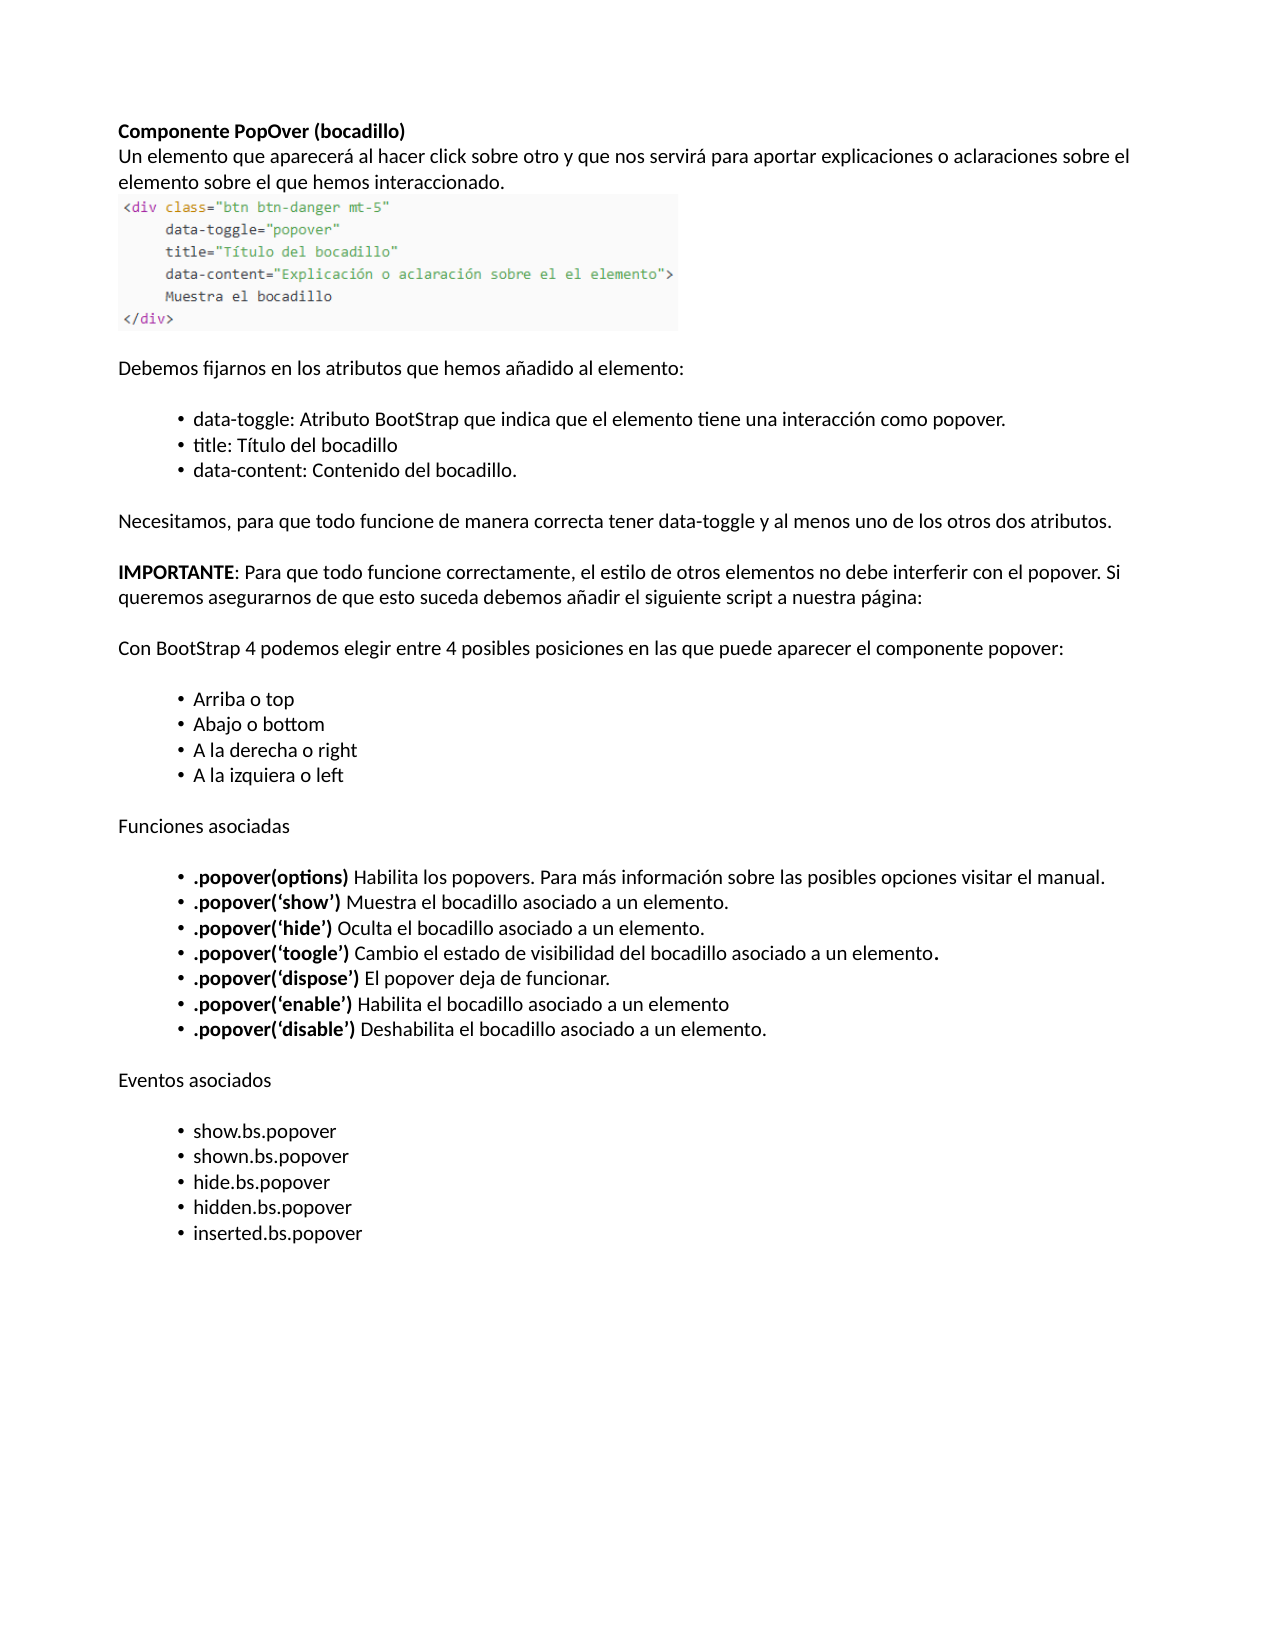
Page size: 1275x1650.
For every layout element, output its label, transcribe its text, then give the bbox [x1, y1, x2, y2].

list title: Título del bocadillo [177, 432, 1157, 457]
list Abajo o bottom [177, 711, 1157, 737]
text Funciones asociadas [118, 813, 1157, 838]
text Un elemento que aparecerá al hacer click sobre otro y que nos servirá para aportar explicaciones o aclaraciones sobre el elemento sobre el que hemos interaccionado. [118, 143, 1157, 194]
picture [118, 194, 679, 331]
list data-content: Contenido del bocadillo. [177, 457, 1157, 483]
list hide.bs.popover [177, 1169, 1157, 1194]
list .popover(options) Habilita los popovers. Para más información sobre las posibles opciones visitar el manual. [177, 864, 1157, 889]
list .popover(‘dispose’) El popover deja de funcionar. [177, 966, 1157, 991]
text Con BootStrap 4 podemos elegir entre 4 posibles posiciones en las que puede aparecer el componente popover: [118, 635, 1157, 661]
list .popover(‘hide’) Oculta el bocadillo asociado a un elemento. [177, 915, 1157, 940]
list .popover(‘enable’) Habilita el bocadillo asociado a un elemento [177, 991, 1157, 1016]
list A la izquiera o left [177, 762, 1157, 788]
list hidden.bs.popover [177, 1194, 1157, 1220]
list A la derecha o right [177, 737, 1157, 762]
text Debemos fijarnos en los atributos que hemos añadido al elemento: [118, 356, 1157, 381]
list data-toggle: Atributo BootStrap que indica que el elemento tiene una interacción como popover. [177, 406, 1157, 432]
text Necesitamos, para que todo funcione de manera correcta tener data-toggle y al menos uno de los otros dos atributos. [118, 508, 1157, 533]
list show.bs.popover [177, 1118, 1157, 1143]
list shown.bs.popover [177, 1143, 1157, 1169]
text IMPORTANTE: Para que todo funcione correctamente, el estilo de otros elementos no debe interferir con el popover. Si queremos asegurarnos de que esto suceda debemos añadir el siguiente script a nuestra página: [118, 559, 1157, 610]
list .popover(‘toogle’) Cambio el estado de visibilidad del bocadillo asociado a un elemento. [177, 940, 1157, 966]
list .popover(‘show’) Muestra el bocadillo asociado a un elemento. [177, 889, 1157, 915]
list inserted.bs.popover [177, 1220, 1157, 1245]
text Componente PopOver (bocadillo) [118, 118, 1157, 143]
list .popover(‘disable’) Deshabilita el bocadillo asociado a un elemento. [177, 1016, 1157, 1042]
list Arriba o top [177, 686, 1157, 711]
text Eventos asociados [118, 1067, 1157, 1093]
